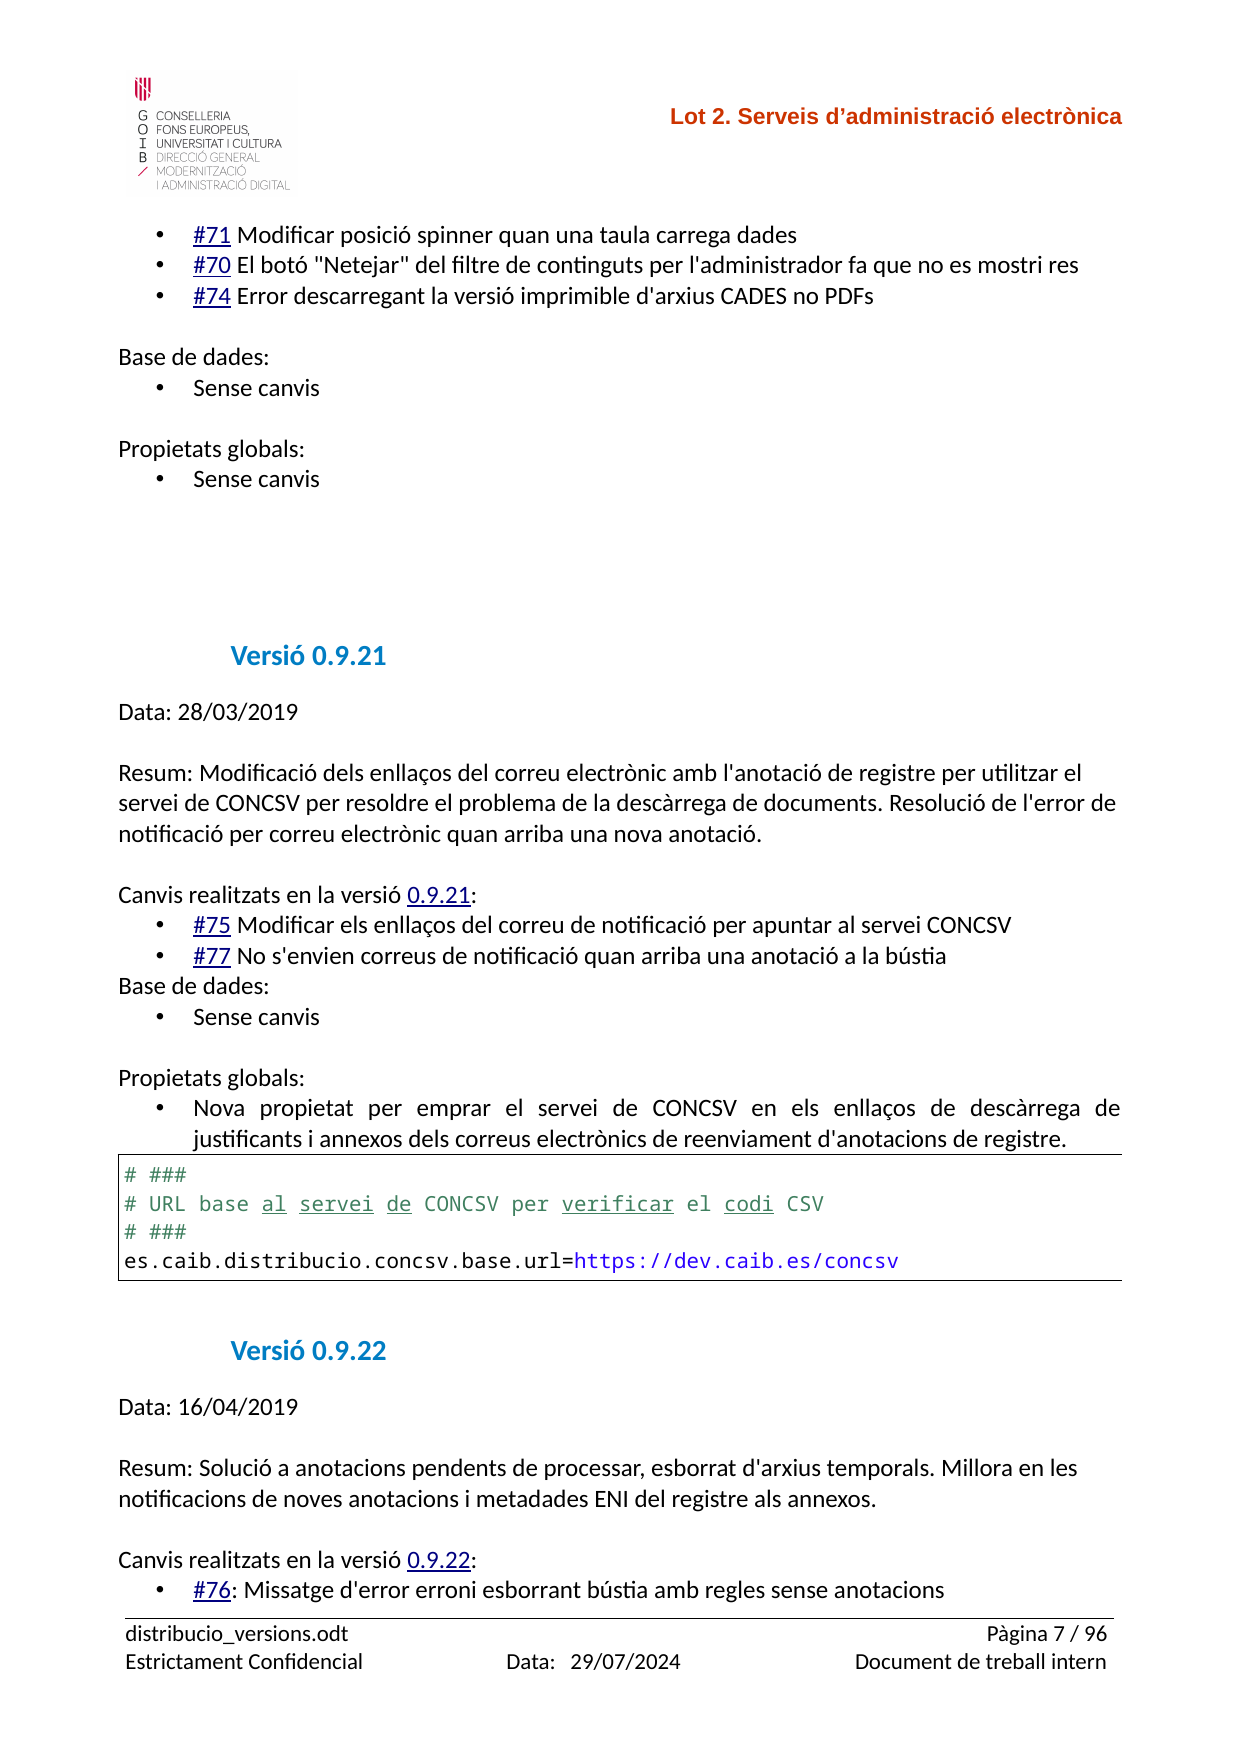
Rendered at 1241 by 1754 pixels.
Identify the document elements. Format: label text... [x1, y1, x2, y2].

text Propietats globals: [118, 1062, 1122, 1093]
text Canvis realitzats en la versió 0.9.22: [118, 1544, 1122, 1574]
subtitle Versió 0.9.21 [153, 637, 1122, 672]
table_header # ### # URL base al servei de CONCSV per verificar el codi CSV # ### es.caib.distribucio.concsv.base.url=https://dev.caib.es/concsv [119, 1155, 1122, 1280]
list #76: Missatge d'error erroni esborrant bústia amb regles sense anotacions [156, 1574, 1122, 1605]
list #75 Modificar els enllaços del correu de notificació per apuntar al servei CONCSV [156, 909, 1122, 940]
text Base de dades: [118, 971, 1122, 1001]
text Data: 28/03/2019 [118, 696, 1122, 726]
list Sense canvis [156, 1001, 1122, 1032]
list Sense canvis [156, 372, 1122, 402]
list #71 Modificar posició spinner quan una taula carrega dades [156, 219, 1122, 250]
list Nova propietat per emprar el servei de CONCSV en els enllaços de descàrrega de justificants i annexos dels correus electrònics de reenviament d'anotacions de registre. [156, 1093, 1122, 1154]
list #70 El botó "Netejar" del filtre de continguts per l'administrador fa que no es mostri res [156, 250, 1122, 280]
list #74 Error descarregant la versió imprimible d'arxius CADES no PDFs [156, 280, 1122, 311]
picture [126, 70, 299, 197]
text Canvis realitzats en la versió 0.9.21: [118, 879, 1122, 909]
text Propietats globals: [118, 433, 1122, 463]
list Sense canvis [156, 463, 1122, 494]
subtitle Versió 0.9.22 [153, 1332, 1122, 1368]
text Resum: Solució a anotacions pendents de processar, esborrat d'arxius temporals. Millora en les notificacions de noves anotacions i metadades ENI del registre als annexos. [118, 1452, 1122, 1513]
text Data: 16/04/2019 [118, 1391, 1122, 1422]
text Base de dades: [118, 341, 1122, 372]
text Resum: Modificació dels enllaços del correu electrònic amb l'anotació de registre per utilitzar el servei de CONCSV per resoldre el problema de la descàrrega de documents. Resolució de l'error de notificació per correu electrònic quan arriba una nova anotació. [118, 757, 1122, 848]
list #77 No s'envien correus de notificació quan arriba una anotació a la bústia [156, 940, 1122, 971]
